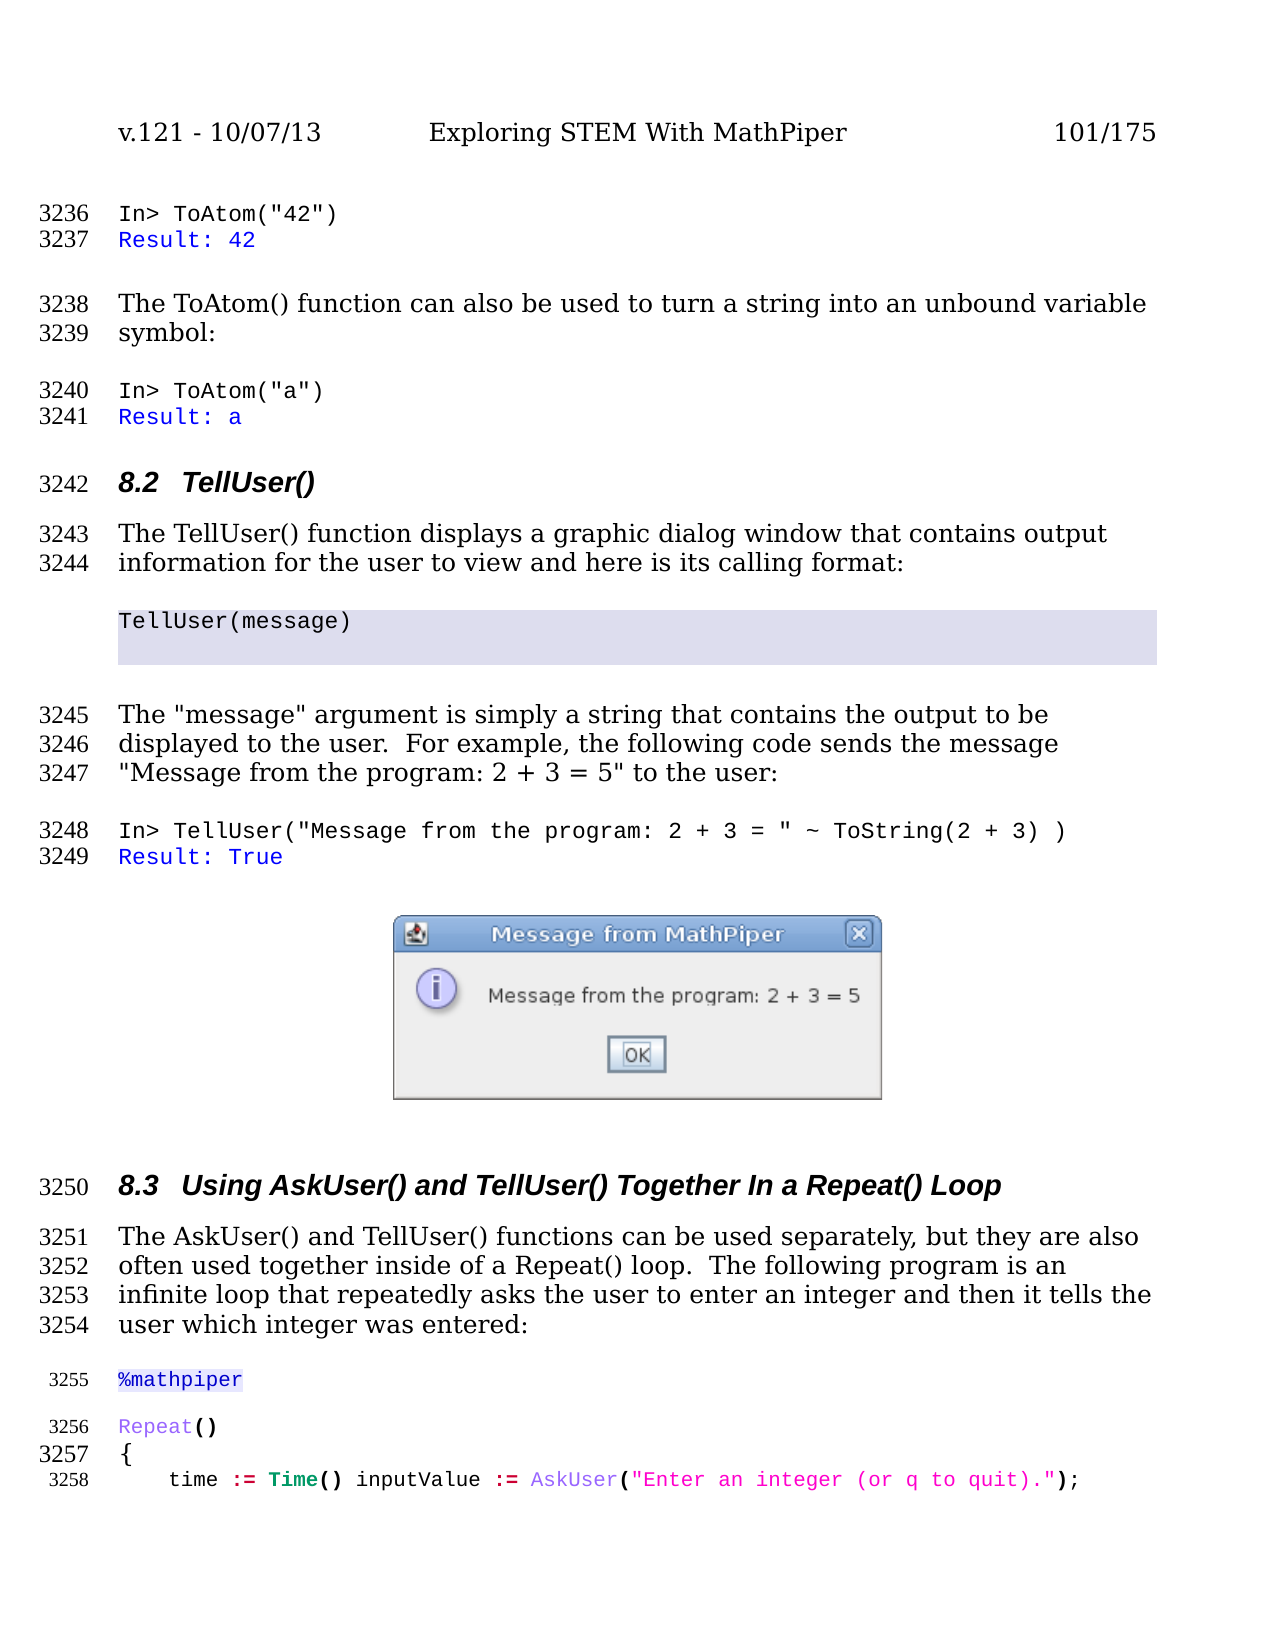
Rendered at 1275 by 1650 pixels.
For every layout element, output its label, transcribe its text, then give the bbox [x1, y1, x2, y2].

text The "message" argument is simply a string that contains the output to be displayed to the user. For example, the following code sends the message "Message from the program: 2 + 3 = 5" to the user: [118, 700, 1157, 787]
text In> ToAtom("a") [118, 380, 1157, 406]
text The AskUser() and TellUser() functions can be used separately, but they are also often used together inside of a Repeat() loop. The following program is an infinite loop that repeatedly asks the user to enter an integer and then it tells the user which integer was entered: [118, 1222, 1157, 1339]
text Result: a [118, 406, 1157, 432]
text time := Time() inputValue := AskUser("Enter an integer (or q to quit)."); [118, 1469, 1157, 1492]
text The ToAtom() function can also be used to turn a string into an unbound variable symbol: [118, 289, 1157, 348]
text Repeat() [118, 1416, 1157, 1440]
text In> TellUser("Message from the program: 2 + 3 = " ~ ToString(2 + 3) ) [118, 819, 1157, 845]
text Result: 42 [118, 229, 1157, 254]
text %mathpiper [118, 1369, 1157, 1392]
subtitle TellUser() [118, 465, 1157, 498]
text In> ToAtom("42") [118, 203, 1157, 229]
text The TellUser() function displays a graphic dialog window that contains output information for the user to view and here is its calling format: [118, 519, 1157, 577]
text { [118, 1440, 1157, 1469]
text Result: True [118, 845, 1157, 871]
table_header TellUser(message) [118, 610, 1157, 665]
subtitle Using AskUser() and TellUser() Together In a Repeat() Loop [118, 1168, 1157, 1201]
picture [393, 915, 883, 1100]
